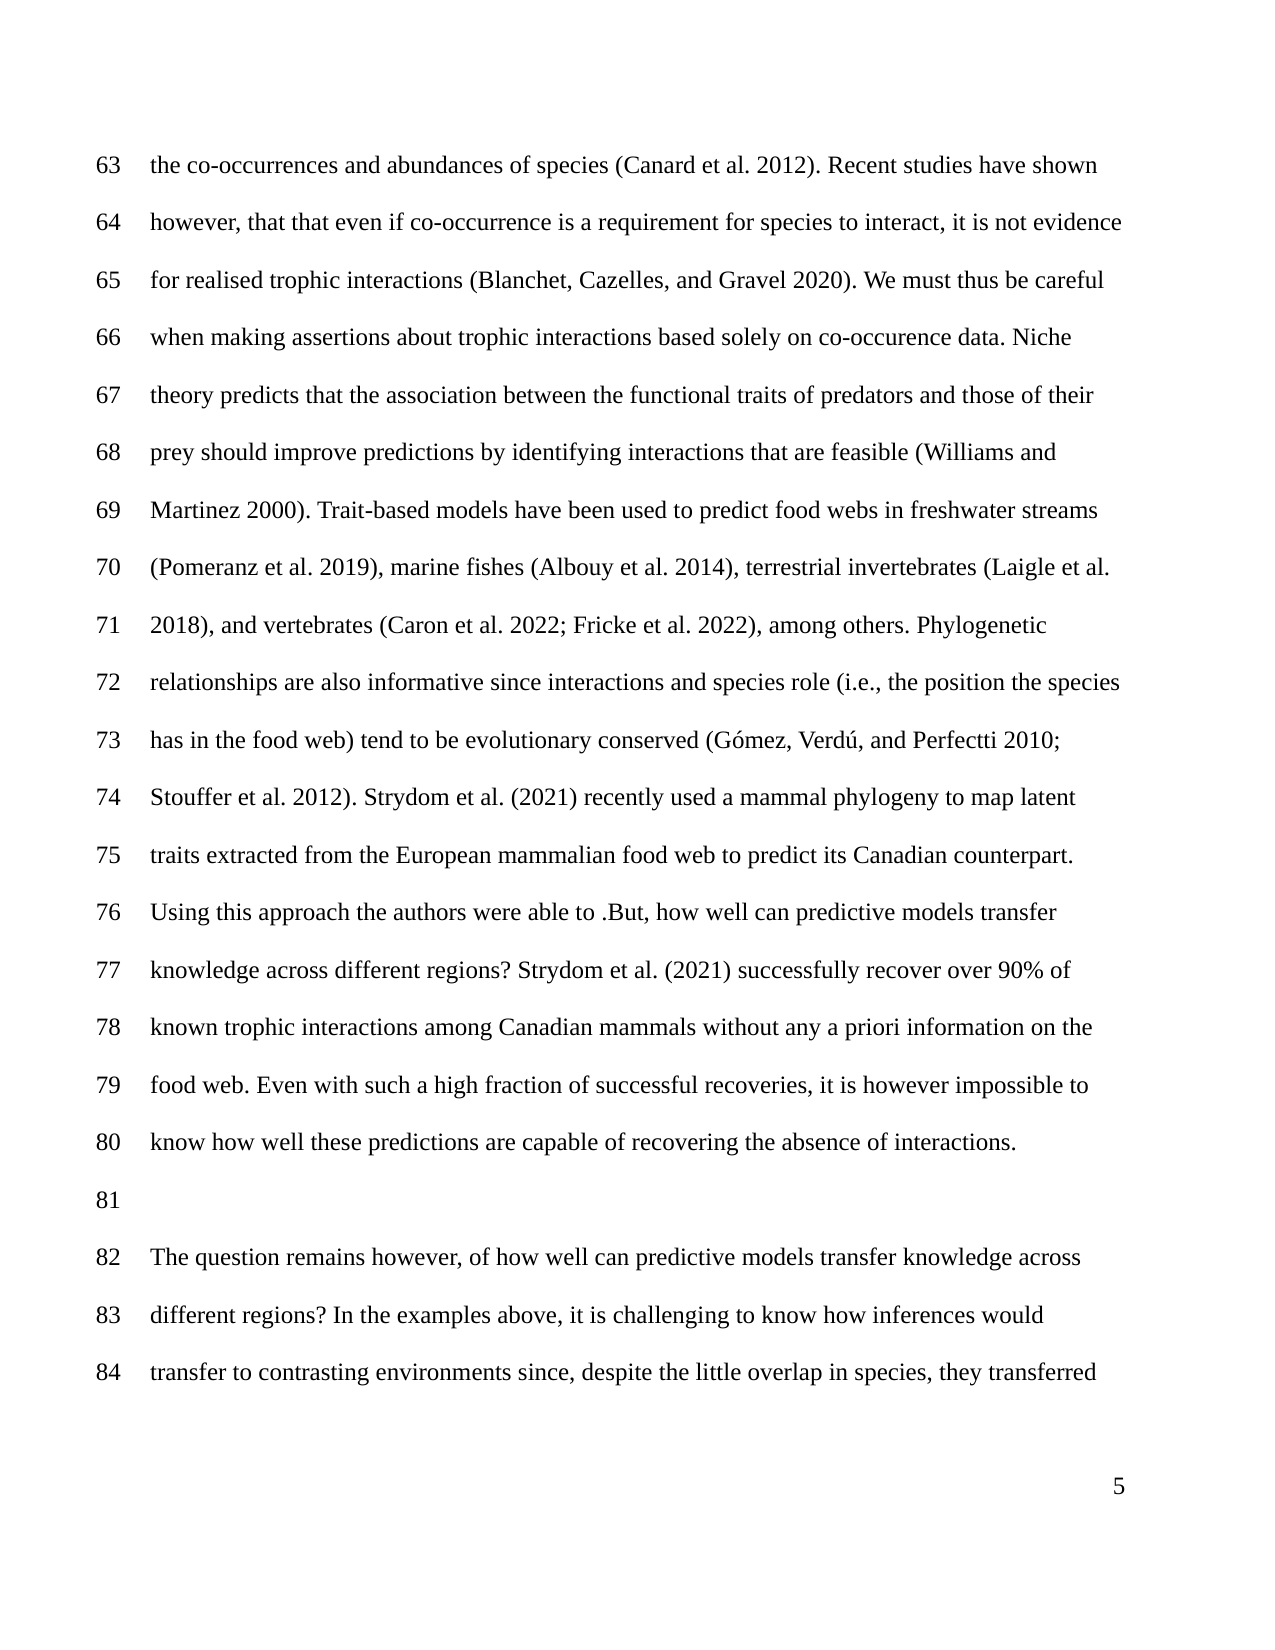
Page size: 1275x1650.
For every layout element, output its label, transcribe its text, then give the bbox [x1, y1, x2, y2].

text The question remains however, of how well can predictive models transfer knowledge across different regions? In the examples above, it is challenging to know how inferences would transfer to contrasting environments since, despite the little overlap in species, they transferred [150, 1242, 1125, 1386]
text the co-occurrences and abundances of species (Canard et al. 2012). Recent studies have shown however, that that even if co-occurrence is a requirement for species to interact, it is not evidence for realised trophic interactions (Blanchet, Cazelles, and Gravel 2020). We must thus be careful when making assertions about trophic interactions based solely on co-occurence data. Niche theory predicts that the association between the functional traits of predators and those of their prey should improve predictions by identifying interactions that are feasible (Williams and Martinez 2000). Trait-based models have been used to predict food webs in freshwater streams (Pomeranz et al. 2019), marine fishes (Albouy et al. 2014), terrestrial invertebrates (Laigle et al. 2018), and vertebrates (Caron et al. 2022; Fricke et al. 2022), among others. Phylogenetic relationships are also informative since interactions and species role (i.e., the position the species has in the food web) tend to be evolutionary conserved (Gómez, Verdú, and Perfectti 2010; Stouffer et al. 2012). Strydom et al. (2021) recently used a mammal phylogeny to map latent traits extracted from the European mammalian food web to predict its Canadian counterpart. Using this approach the authors were able to .But, how well can predictive models transfer knowledge across different regions? Strydom et al. (2021) successfully recover over 90% of known trophic interactions among Canadian mammals without any a priori information on the food web. Even with such a high fraction of successful recoveries, it is however impossible to know how well these predictions are capable of recovering the absence of interactions. [150, 150, 1125, 1156]
